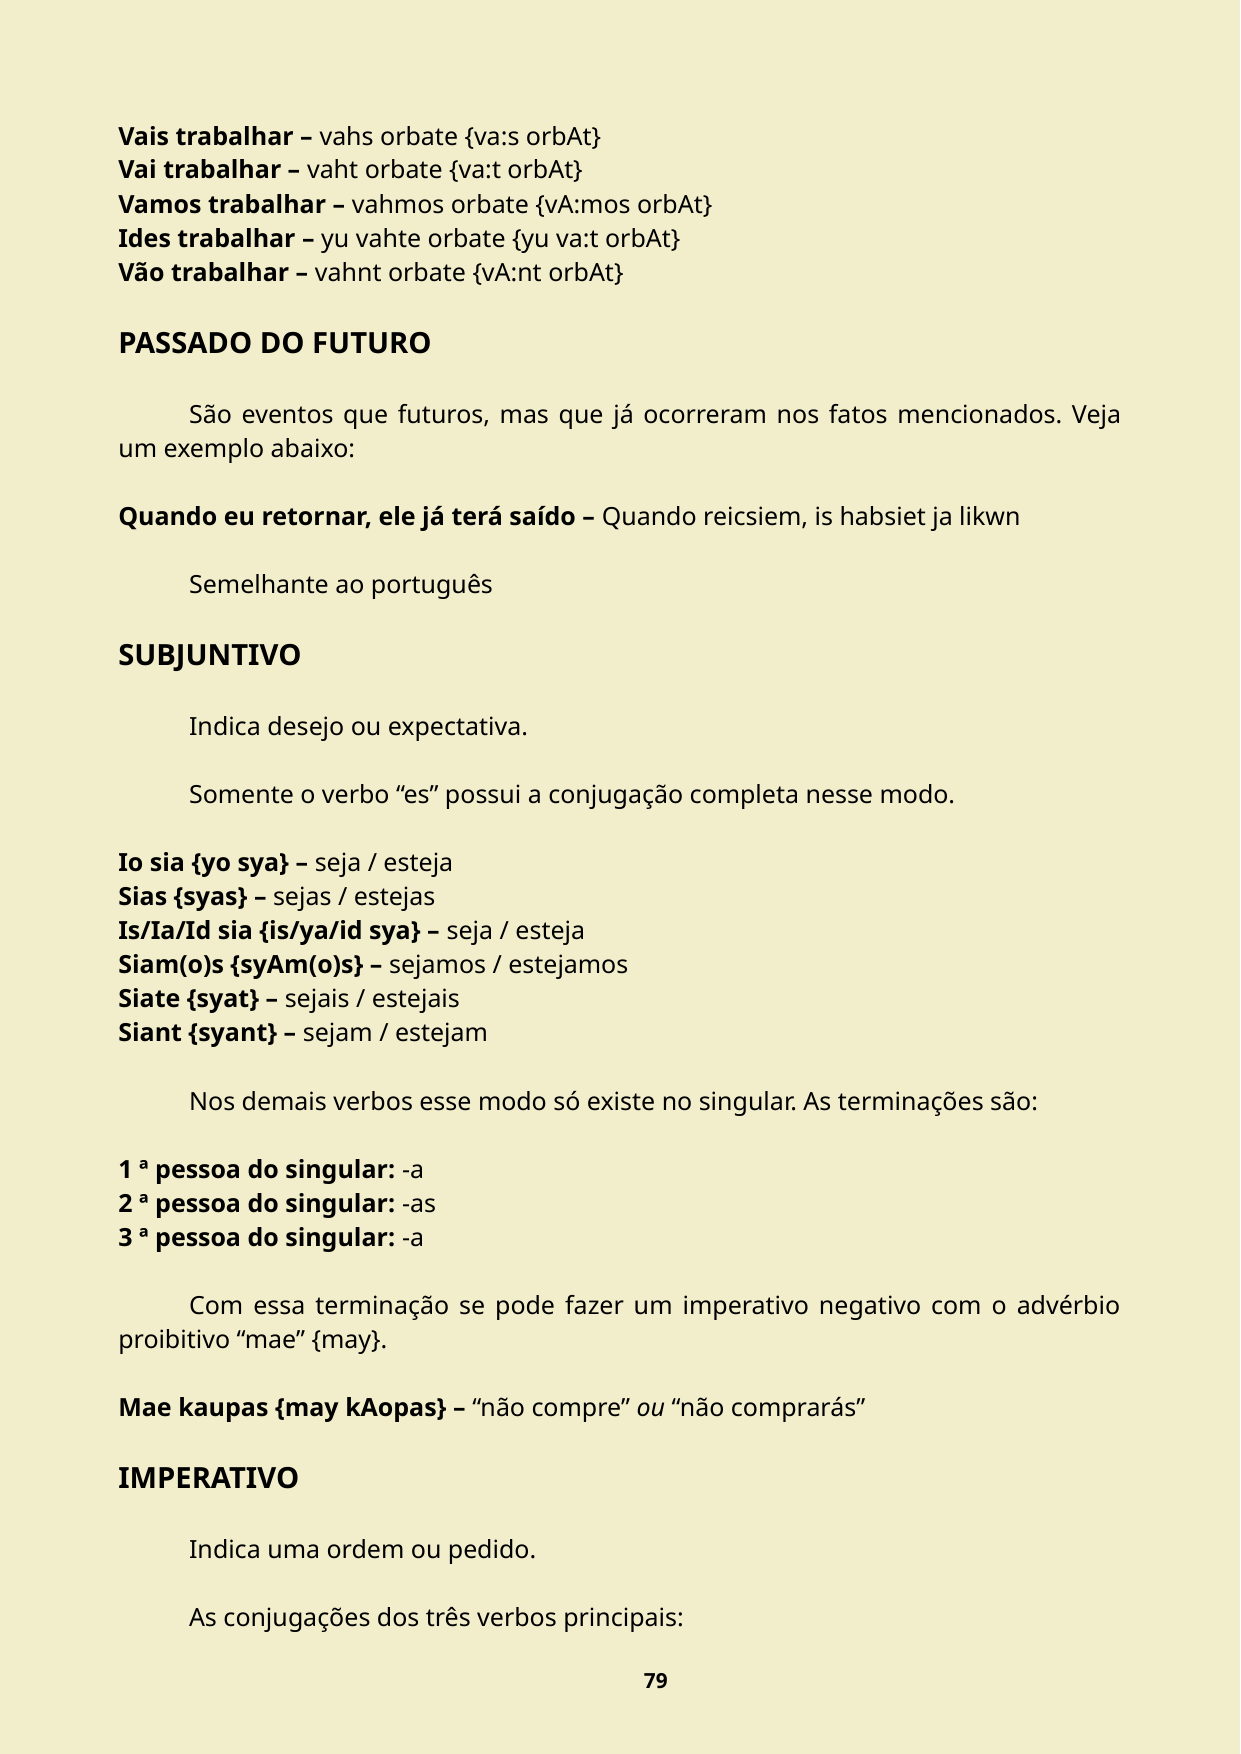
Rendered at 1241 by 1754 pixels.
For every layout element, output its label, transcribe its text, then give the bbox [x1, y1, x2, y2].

text Is/Ia/Id sia {is/ya/id sya} – seja / esteja [118, 913, 1122, 947]
text Sias {syas} – sejas / estejas [118, 879, 1122, 913]
text Vão trabalhar – vahnt orbate {vA:nt orbAt} [118, 254, 1122, 288]
text Quando eu retornar, ele já terá saído – Quando reicsiem, is habsiet ja likwn [118, 498, 1122, 532]
text Vais trabalhar – vahs orbate {va:s orbAt} [118, 118, 1122, 152]
text Vai trabalhar – vaht orbate {va:t orbAt} [118, 152, 1122, 186]
text Indica desejo ou expectativa. [118, 708, 1122, 742]
text Somente o verbo “es” possui a conjugação completa nesse modo. [118, 777, 1122, 811]
text Ides trabalhar – yu vahte orbate {yu va:t orbAt} [118, 220, 1122, 254]
text Siam(o)s {syAm(o)s} – sejamos / estejamos [118, 947, 1122, 981]
text Nos demais verbos esse modo só existe no singular. As terminações são: [118, 1083, 1122, 1117]
subtitle IMPERATIVO [118, 1458, 1122, 1497]
text Siate {syat} – sejais / estejais [118, 981, 1122, 1015]
text As conjugações dos três verbos principais: [118, 1600, 1122, 1634]
text Vamos trabalhar – vahmos orbate {vA:mos orbAt} [118, 186, 1122, 220]
text 2 ª pessoa do singular: -as [118, 1185, 1122, 1219]
text Siant {syant} – sejam / estejam [118, 1015, 1122, 1049]
text Com essa terminação se pode fazer um imperativo negativo com o advérbio proibitivo “mae” {may}. [118, 1287, 1122, 1356]
text Indica uma ordem ou pedido. [118, 1532, 1122, 1566]
text 1 ª pessoa do singular: -a [118, 1151, 1122, 1185]
subtitle SUBJUNTIVO [118, 635, 1122, 674]
text Io sia {yo sya} – seja / esteja [118, 845, 1122, 879]
text Semelhante ao português [118, 567, 1122, 601]
text São eventos que futuros, mas que já ocorreram nos fatos mencionados. Veja um exemplo abaixo: [118, 396, 1122, 464]
subtitle PASSADO DO FUTURO [118, 322, 1122, 362]
text Mae kaupas {may kAopas} – “não compre” ou “não comprarás” [118, 1390, 1122, 1424]
text 3 ª pessoa do singular: -a [118, 1219, 1122, 1253]
